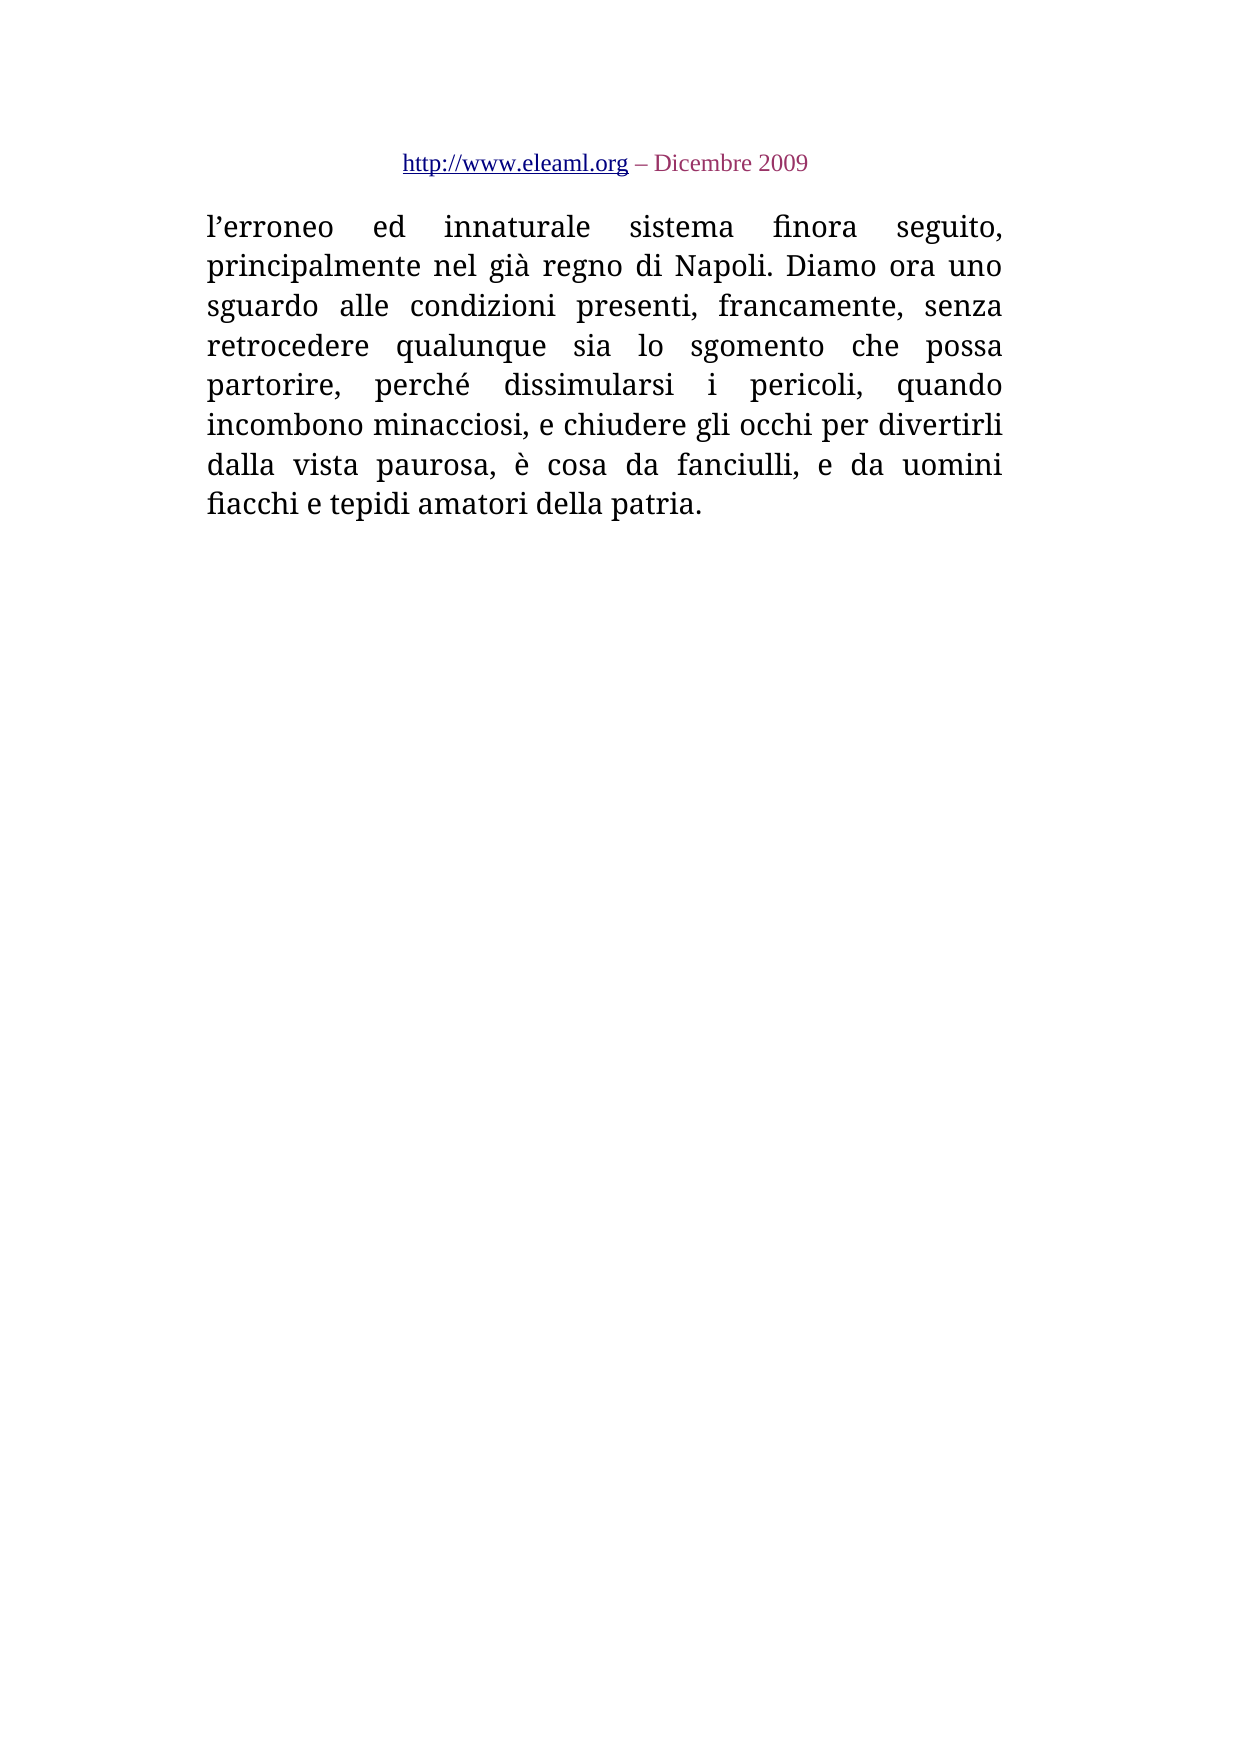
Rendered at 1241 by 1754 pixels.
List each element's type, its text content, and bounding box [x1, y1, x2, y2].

text l’erroneo ed innaturale sistema finora seguito, principalmente nel già regno di Napoli. Diamo ora uno sguardo alle condizioni presenti, francamente, senza retrocedere qualunque sia lo sgomento che possa partorire, perché dissimularsi i pericoli, quando incombono minacciosi, e chiudere gli occhi per divertirli dalla vista paurosa, è cosa da fanciulli, e da uomini fiacchi e tepidi amatori della patria. [207, 206, 1004, 523]
